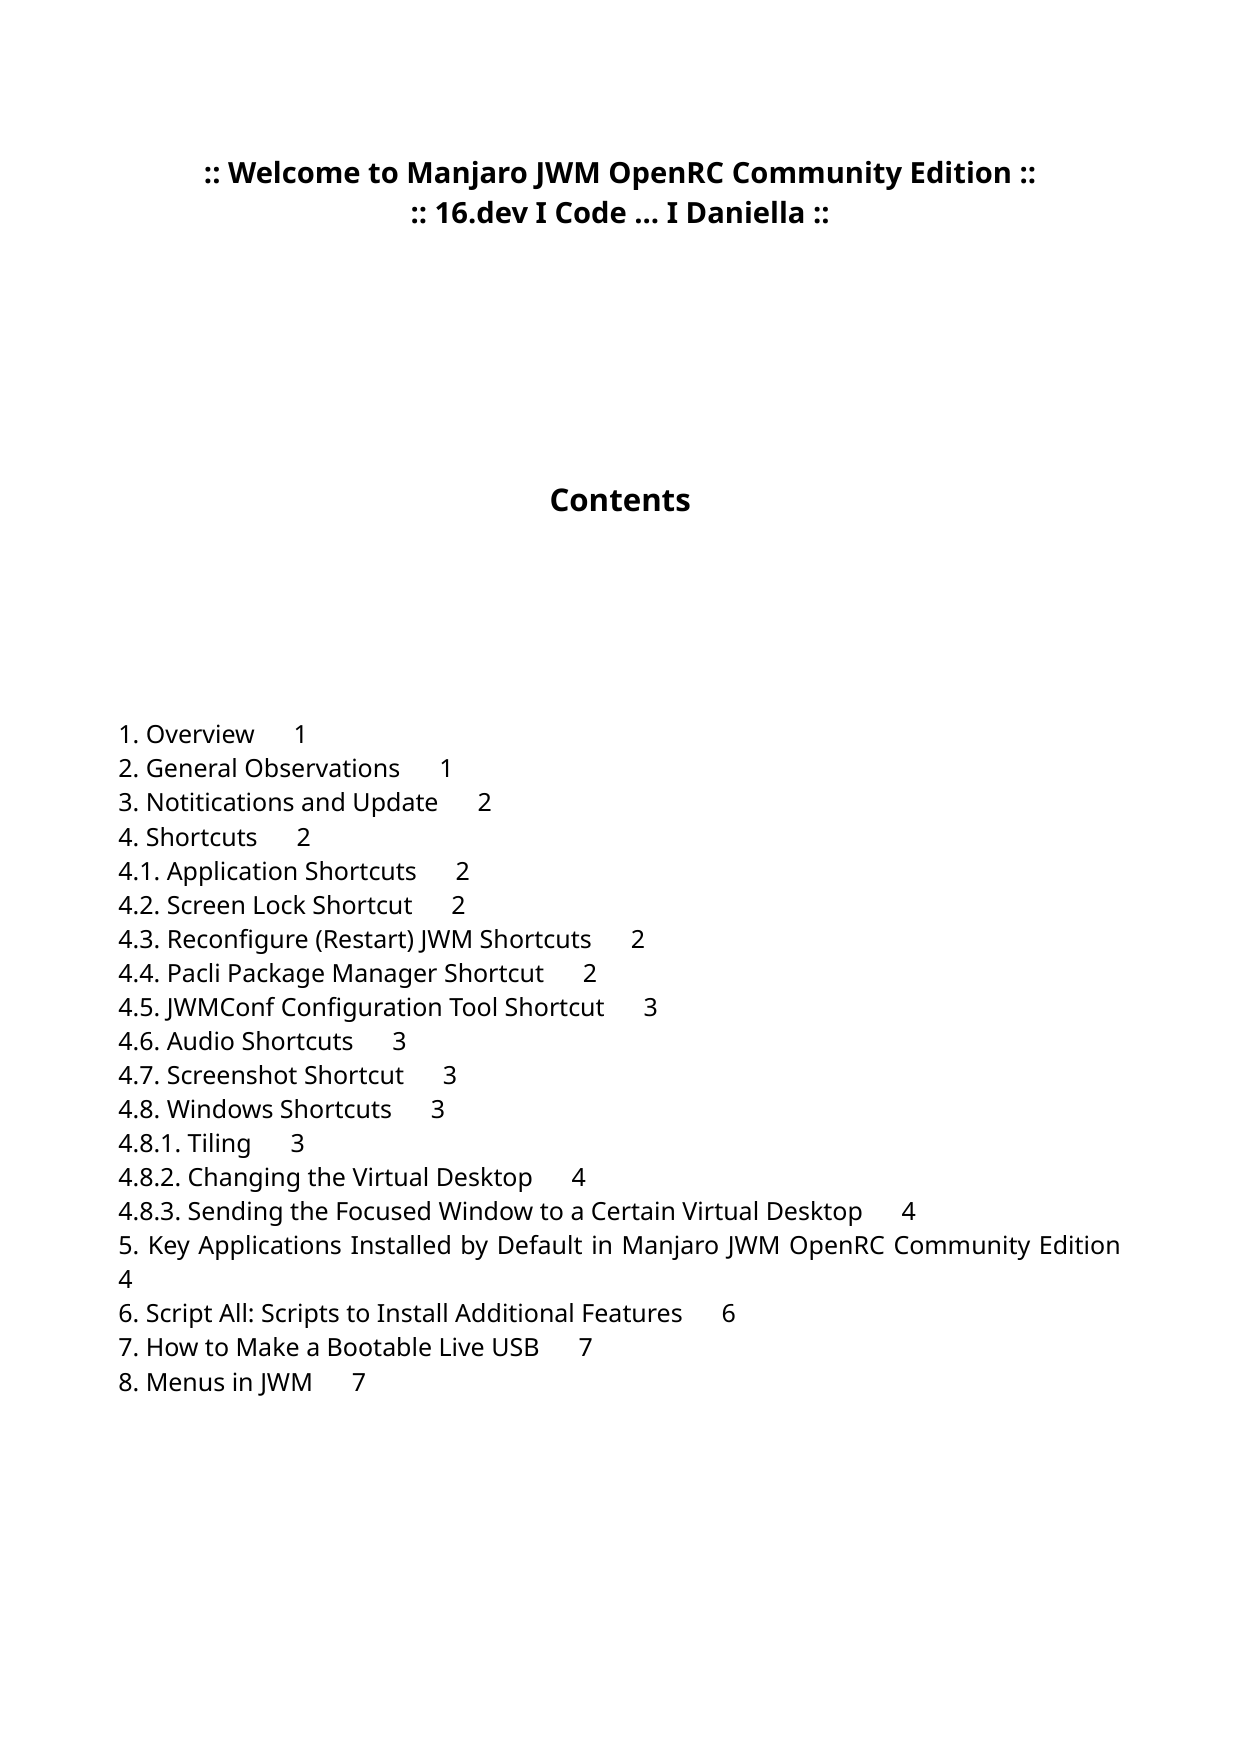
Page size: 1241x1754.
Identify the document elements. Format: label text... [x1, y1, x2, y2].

text 4.3. Reconfigure (Restart) JWM Shortcuts 2 [118, 921, 1122, 955]
text :: 16.dev I Code ... I Daniella :: [118, 192, 1122, 232]
text 4.8.1. Tiling 3 [118, 1126, 1122, 1160]
text 4.6. Audio Shortcuts 3 [118, 1023, 1122, 1058]
text 2. General Observations 1 [118, 751, 1122, 785]
text 4.2. Screen Lock Shortcut 2 [118, 887, 1122, 921]
text 3. Notitications and Update 2 [118, 785, 1122, 819]
text 5. Key Applications Installed by Default in Manjaro JWM OpenRC Community Edition 4 [118, 1228, 1122, 1296]
text 4.8.3. Sending the Focused Window to a Certain Virtual Desktop 4 [118, 1194, 1122, 1228]
text 4.5. JWMConf Configuration Tool Shortcut 3 [118, 989, 1122, 1023]
text 4.1. Application Shortcuts 2 [118, 853, 1122, 887]
text :: Welcome to Manjaro JWM OpenRC Community Edition :: [118, 152, 1122, 192]
text 4.8. Windows Shortcuts 3 [118, 1092, 1122, 1126]
text 1. Overview 1 [118, 717, 1122, 751]
text 4.8.2. Changing the Virtual Desktop 4 [118, 1160, 1122, 1194]
text 7. How to Make a Bootable Live USB 7 [118, 1330, 1122, 1364]
text Contents [118, 478, 1122, 521]
subtitle 4.7. Screenshot Shortcut 3 [118, 1058, 1122, 1092]
text 4.4. Pacli Package Manager Shortcut 2 [118, 955, 1122, 989]
text 4. Shortcuts 2 [118, 819, 1122, 853]
text 6. Script All: Scripts to Install Additional Features 6 [118, 1296, 1122, 1330]
text 8. Menus in JWM 7 [118, 1364, 1122, 1398]
